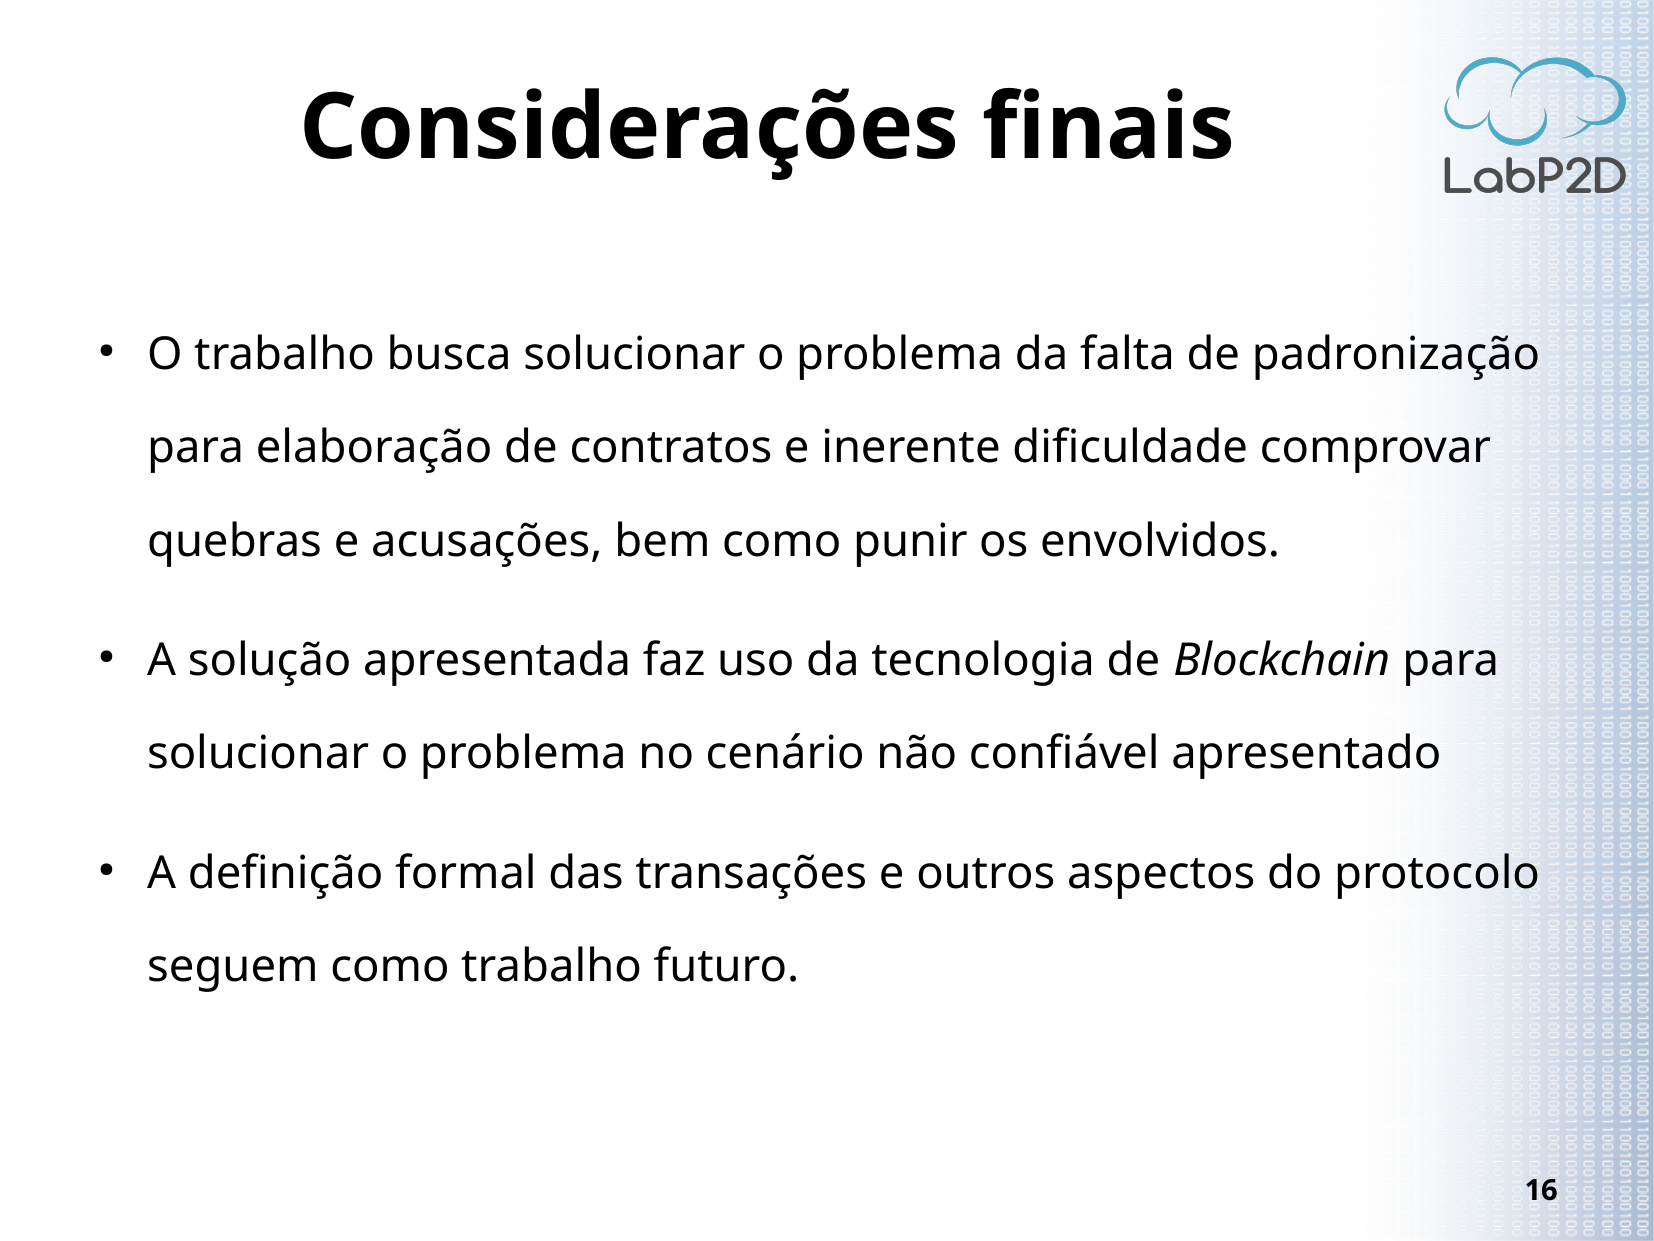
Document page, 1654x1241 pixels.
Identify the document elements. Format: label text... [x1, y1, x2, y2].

picture [1360, 1, 1654, 1240]
list O trabalho busca solucionar o problema da falta de padronização para elaboração de contratos e inerente dificuldade comprovar quebras e acusações, bem como punir os envolvidos. A solução apresentada faz uso da tecnologia de Blockchain para solucionar o problema no cenário não confiável apresentado A definição formal das transações e outros aspectos do protocolo seguem como trabalho futuro. [82, 290, 1571, 1111]
title Considerações finais [82, 16, 1453, 231]
